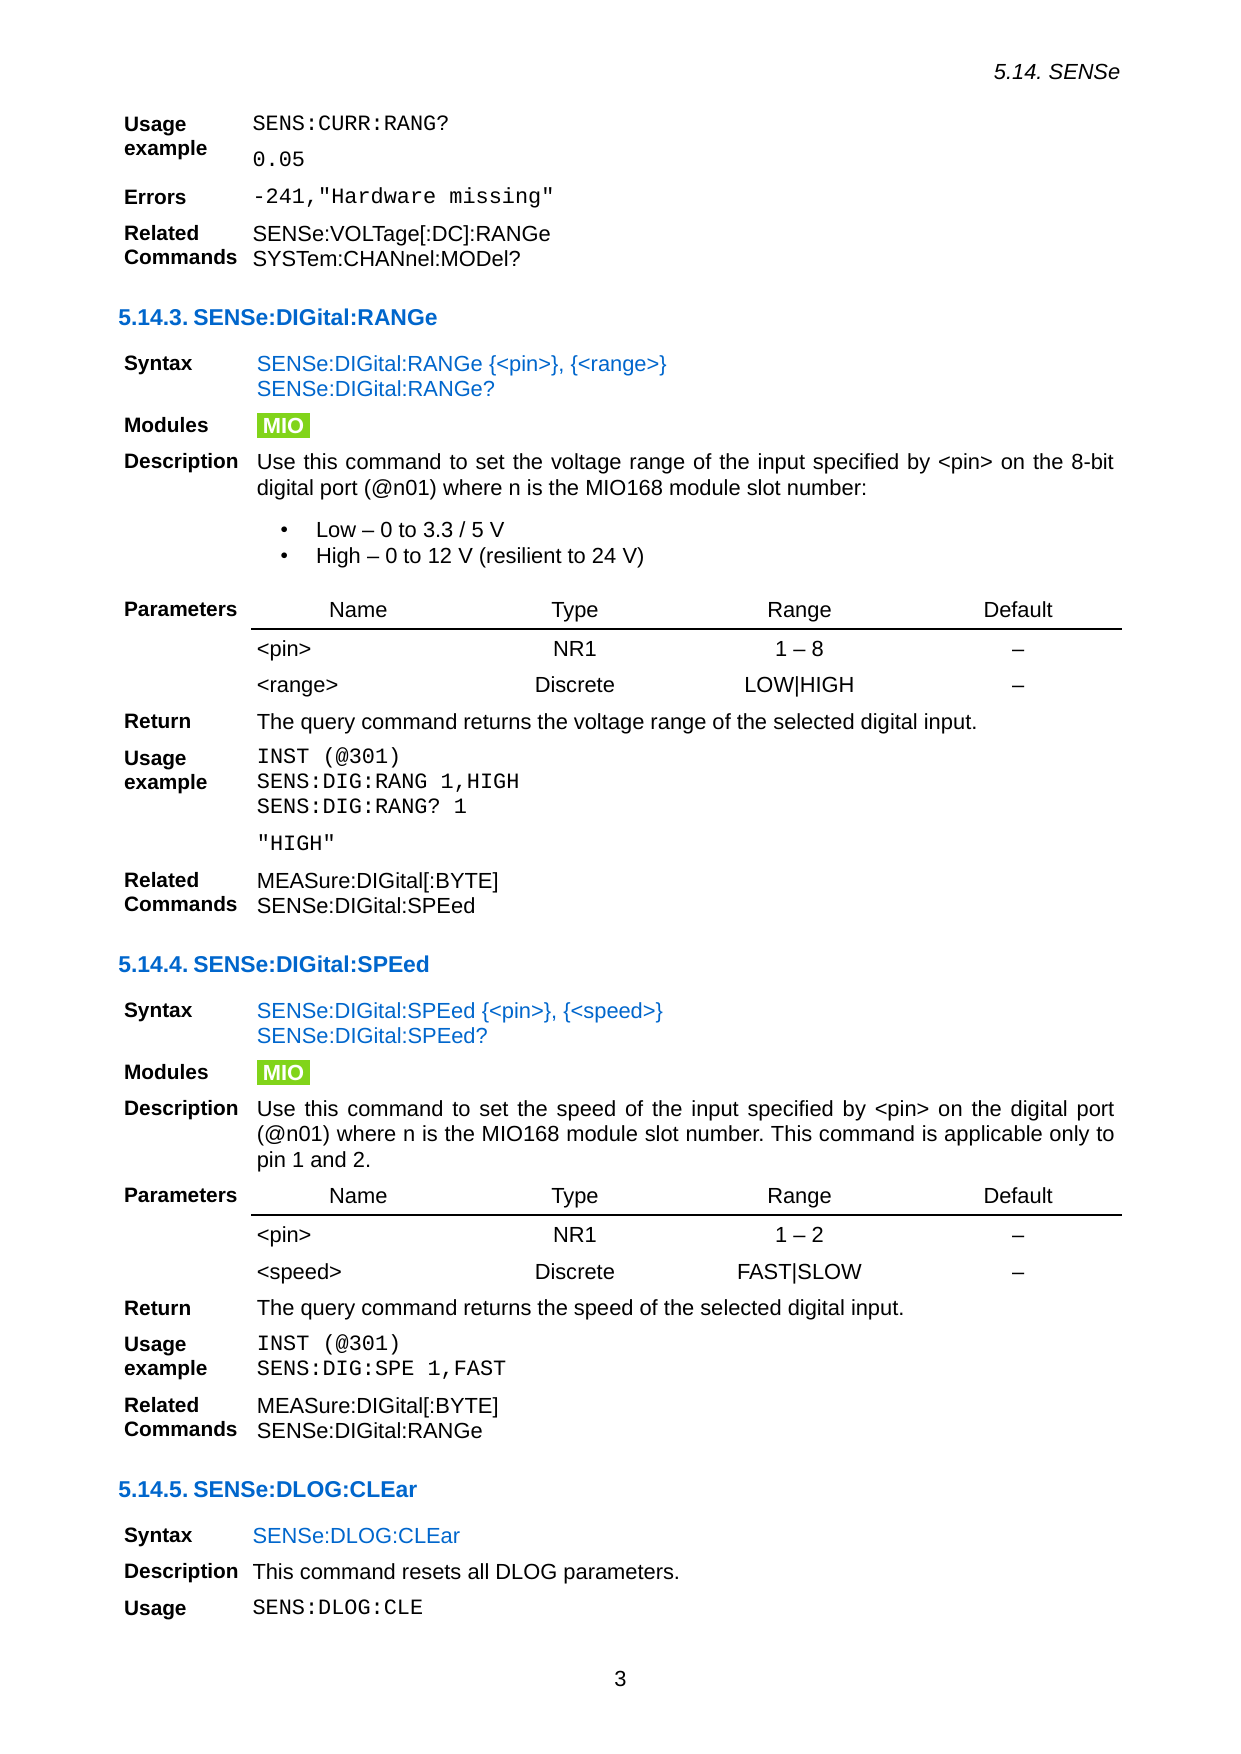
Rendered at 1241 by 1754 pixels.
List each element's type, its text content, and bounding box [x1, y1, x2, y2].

table_cell FAST|SLOW [684, 1253, 914, 1289]
table_cell INST (@301) SENS:DIG:SPE 1,FAST [251, 1326, 1122, 1387]
table_header Syntax [118, 345, 251, 407]
table_cell <pin> [251, 1216, 465, 1253]
table_header Syntax [118, 992, 251, 1054]
table_cell Description [118, 444, 251, 591]
table_cell INST (@301) SENS:DIG:RANG 1,HIGH SENS:DIG:RANG? 1 "HIGH" [251, 740, 1122, 862]
table_cell <pin> [251, 630, 465, 667]
table_cell Type [465, 591, 684, 628]
subtitle SENSe:DLOG:CLEar [118, 1476, 1122, 1502]
table_cell Return [118, 703, 251, 740]
table_cell Discrete [465, 1253, 684, 1289]
subtitle SENSe:DIGital:RANGe [118, 304, 1122, 330]
table_cell Description [118, 1554, 247, 1590]
table_cell MIO [251, 1054, 1122, 1090]
table_cell Modules [118, 1054, 251, 1090]
table_header SENSe:DLOG:CLEar [247, 1517, 1122, 1553]
table_cell Range [684, 1178, 914, 1214]
table_cell SENS:DLOG:CLE [247, 1590, 1122, 1626]
table_cell Usage [118, 1590, 247, 1626]
table_cell Use this command to set the voltage range of the input specified by <pin> on the 8-bit digital port (@n01) where n is the MIO168 module slot number: Low – 0 to 3.3 / 5 V High – 0 to 12 V (resilient to 24 V) [251, 444, 1122, 591]
table_header SENSe:DIGital:SPEed {<pin>}, {<speed>} SENSe:DIGital:SPEed? [251, 992, 1122, 1054]
table_cell Default [914, 1178, 1122, 1214]
table_header SENSe:DIGital:RANGe {<pin>}, {<range>} SENSe:DIGital:RANGe? [251, 345, 1122, 407]
table_cell Description [118, 1090, 251, 1177]
table_cell Name [251, 591, 465, 628]
table_cell Related Commands [118, 862, 251, 924]
table_cell NR1 [465, 1216, 684, 1253]
table_cell Parameters [118, 591, 251, 667]
table_header Syntax [118, 1517, 247, 1553]
table_cell Return [118, 1290, 251, 1326]
table_cell – [914, 1253, 1122, 1289]
table_cell MEASure:DIGital[:BYTE] SENSe:DIGital:RANGe [251, 1387, 1122, 1449]
table_cell MIO [251, 407, 1122, 443]
table_cell – [914, 630, 1122, 667]
table_cell The query command returns the voltage range of the selected digital input. [251, 703, 1122, 740]
table_cell 1 – 8 [684, 630, 914, 667]
table_cell LOW|HIGH [684, 667, 914, 703]
table_cell [118, 667, 251, 703]
table_cell – [914, 1216, 1122, 1253]
table_cell [118, 1253, 251, 1289]
table_cell Type [465, 1178, 684, 1214]
table_cell Usage example [118, 1326, 251, 1387]
table_cell MEASure:DIGital[:BYTE] SENSe:DIGital:SPEed [251, 862, 1122, 924]
table_cell Related Commands [118, 1387, 251, 1449]
table_cell Modules [118, 407, 251, 443]
table_cell SENS:CURR:RANG? 0.05 [247, 106, 1122, 179]
table_cell Usage example [118, 740, 251, 862]
table_cell Default [914, 591, 1122, 628]
table_cell SENSe:VOLTage[:DC]:RANGe SYSTem:CHANnel:MODel? [247, 215, 1122, 277]
table_cell – [914, 667, 1122, 703]
table_cell <range> [251, 667, 465, 703]
table_cell Discrete [465, 667, 684, 703]
table_cell Related Commands [118, 215, 247, 277]
table_cell Usage example [118, 106, 247, 179]
table_cell <speed> [251, 1253, 465, 1289]
table_cell Use this command to set the speed of the input specified by <pin> on the digital port (@n01) where n is the MIO168 module slot number. This command is applicable only to pin 1 and 2. [251, 1090, 1122, 1177]
table_cell -241,"Hardware missing" [247, 179, 1122, 215]
table_cell The query command returns the speed of the selected digital input. [251, 1290, 1122, 1326]
table_cell 1 – 2 [684, 1216, 914, 1253]
table_cell Range [684, 591, 914, 628]
table_cell Parameters [118, 1178, 251, 1253]
subtitle SENSe:DIGital:SPEed [118, 951, 1122, 977]
table_cell NR1 [465, 630, 684, 667]
table_cell Name [251, 1178, 465, 1214]
table_cell This command resets all DLOG parameters. [247, 1554, 1122, 1590]
table_cell Errors [118, 179, 247, 215]
